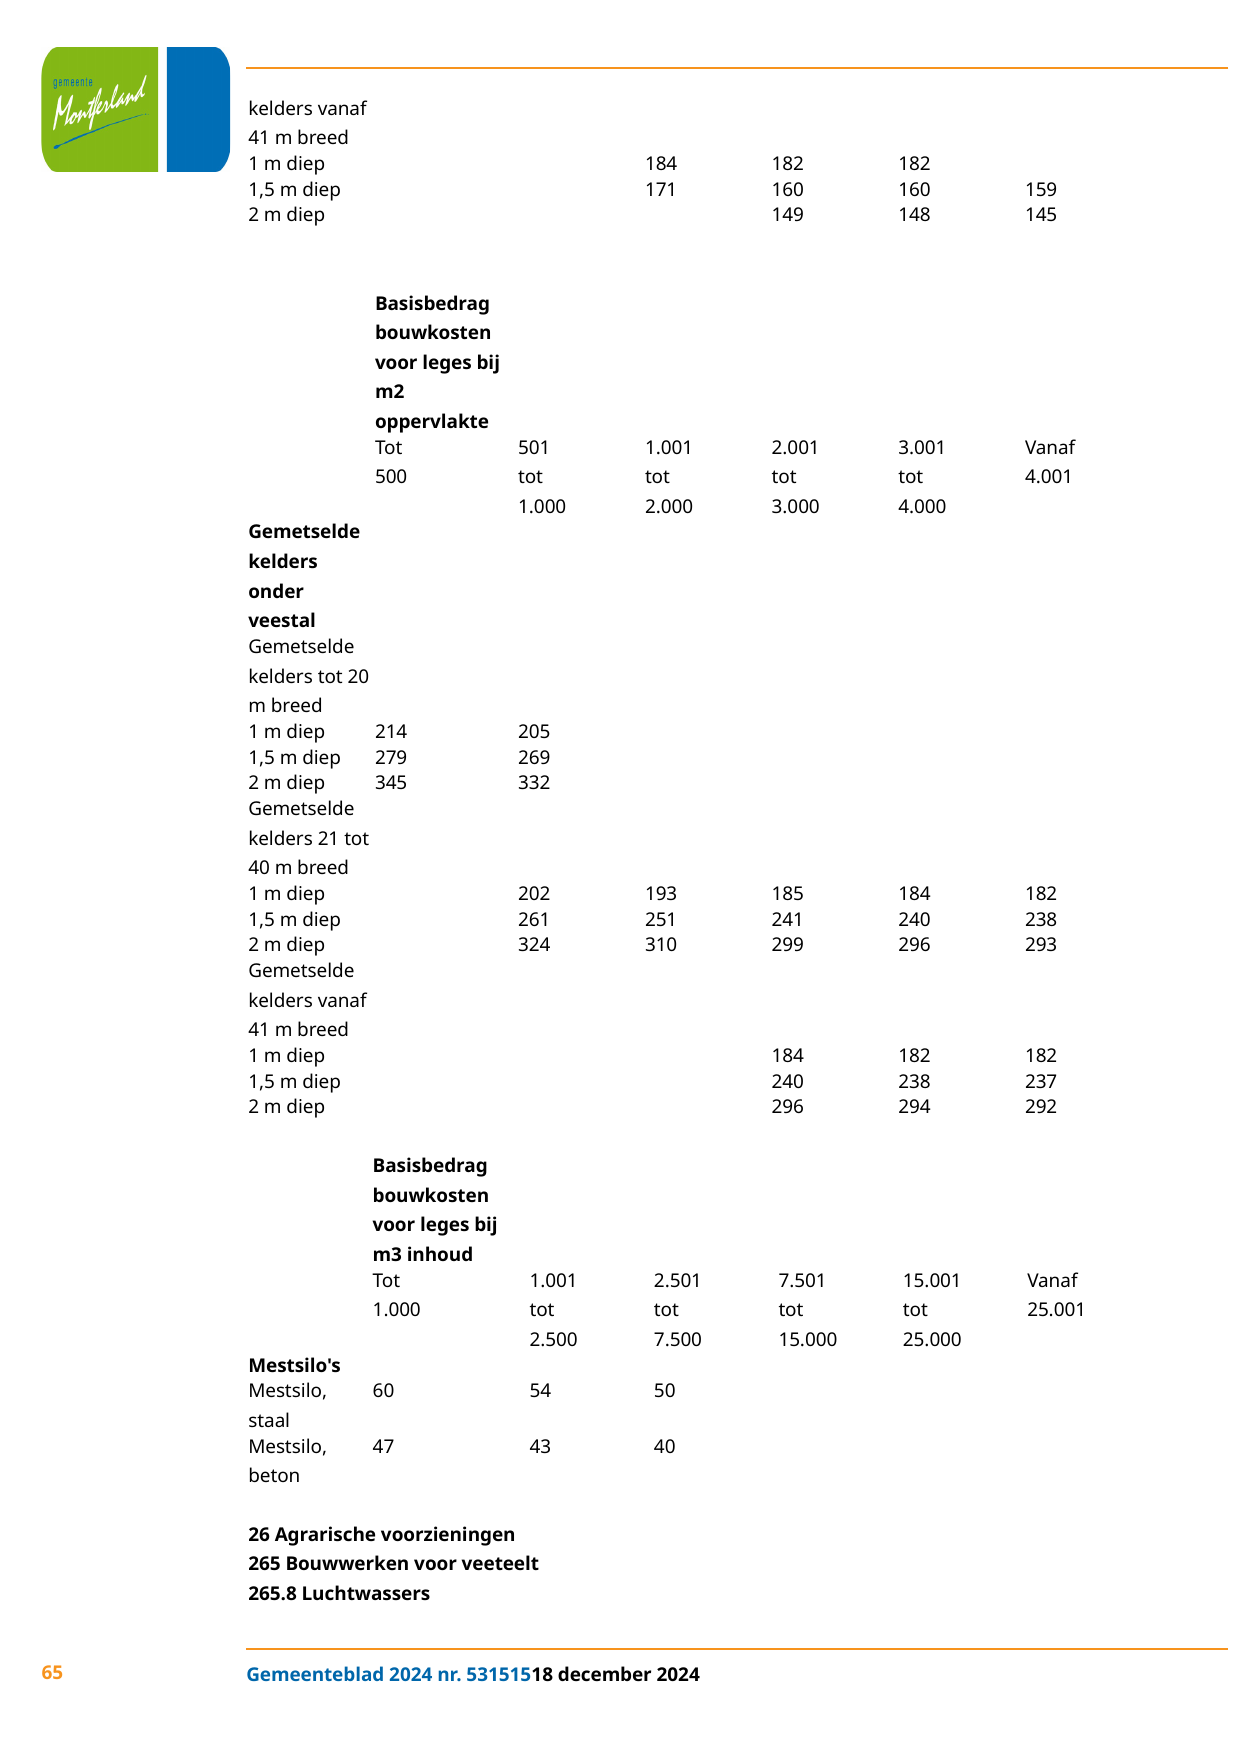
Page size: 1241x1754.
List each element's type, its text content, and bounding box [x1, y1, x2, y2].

table_cell 240 [898, 906, 1025, 932]
table_cell [645, 958, 771, 1042]
table_cell 294 [898, 1094, 1025, 1119]
table_cell Mestsilo's [248, 1352, 372, 1377]
table_cell [645, 1068, 771, 1094]
table_cell [645, 718, 771, 744]
table_cell 202 [518, 880, 645, 906]
table_cell 332 [518, 770, 645, 795]
text 265 Bouwwerken voor veeteelt [248, 1551, 1152, 1576]
table_cell [1025, 150, 1152, 176]
table_header Basisbedrag bouwkosten voor leges bij m2 oppervlakte [375, 290, 518, 434]
table_cell [375, 880, 518, 906]
table_cell 185 [771, 880, 898, 906]
table_cell [518, 633, 645, 718]
table_cell [645, 770, 771, 795]
table_cell 2.001 tot 3.000 [771, 434, 898, 519]
table_cell 50 [654, 1378, 778, 1433]
table_cell 293 [1025, 932, 1152, 957]
table_cell [375, 633, 518, 718]
table_header Basisbedrag bouwkosten voor leges bij m3 inhoud [373, 1153, 529, 1267]
table_cell [1025, 958, 1152, 1042]
table_cell 324 [518, 932, 645, 957]
table_cell [898, 519, 1025, 633]
table_cell 205 [518, 718, 645, 744]
table_cell [771, 958, 898, 1042]
table_cell 149 [771, 202, 898, 227]
table_cell [771, 795, 898, 880]
table_cell 1.001 tot 2.500 [529, 1267, 654, 1352]
table_cell [529, 1352, 654, 1377]
table_cell 296 [898, 932, 1025, 957]
table_header [248, 1153, 372, 1267]
table_cell Gemetselde kelders vanaf 41 m breed [248, 958, 375, 1042]
table_cell Gemetselde kelders onder veestal [248, 519, 375, 633]
table_cell [518, 202, 645, 227]
table_cell 214 [375, 718, 518, 744]
table_cell [778, 1352, 903, 1377]
table_cell 1 m diep [248, 880, 375, 906]
table_cell 1 m diep [248, 150, 375, 176]
table_cell Mestsilo, beton [248, 1433, 372, 1488]
table_cell [1025, 633, 1152, 718]
table_cell [375, 95, 518, 150]
table_cell [375, 1094, 518, 1119]
table_cell [771, 770, 898, 795]
table_cell [375, 932, 518, 957]
table_cell 2.501 tot 7.500 [654, 1267, 778, 1352]
table_cell 182 [898, 150, 1025, 176]
table_cell 1 m diep [248, 1042, 375, 1068]
table_cell Tot 500 [375, 434, 518, 519]
table_cell 261 [518, 906, 645, 932]
table_cell 238 [898, 1068, 1025, 1094]
table_cell 1,5 m diep [248, 1068, 375, 1094]
table_cell 182 [1025, 880, 1152, 906]
table_cell [375, 519, 518, 633]
table_cell 171 [645, 176, 771, 202]
table_cell [771, 633, 898, 718]
table_cell 241 [771, 906, 898, 932]
table_cell [373, 1352, 529, 1377]
table_cell [375, 150, 518, 176]
table_cell 145 [1025, 202, 1152, 227]
table_cell [903, 1433, 1027, 1488]
table_cell 269 [518, 744, 645, 769]
table_cell [645, 95, 771, 150]
table_cell [375, 906, 518, 932]
table_cell 1,5 m diep [248, 906, 375, 932]
table_cell 184 [771, 1042, 898, 1068]
table_cell 1 m diep [248, 718, 375, 744]
table_cell 292 [1025, 1094, 1152, 1119]
table_cell [654, 1352, 778, 1377]
table_cell [778, 1378, 903, 1433]
table_cell Gemetselde kelders 21 tot 40 m breed [248, 795, 375, 880]
table_cell Vanaf 4.001 [1025, 434, 1152, 519]
table_cell [375, 958, 518, 1042]
table_cell 15.001 tot 25.000 [903, 1267, 1027, 1352]
table_cell 60 [373, 1378, 529, 1433]
picture [41, 47, 231, 172]
table_cell 184 [898, 880, 1025, 906]
table_cell [518, 176, 645, 202]
table_cell [1025, 795, 1152, 880]
table_cell Gemetselde kelders tot 20 m breed [248, 633, 375, 718]
table_cell [518, 795, 645, 880]
table_cell [645, 633, 771, 718]
table_cell 7.501 tot 15.000 [778, 1267, 903, 1352]
text 265.8 Luchtwassers [248, 1580, 1152, 1606]
table_cell [903, 1352, 1027, 1377]
table_cell [248, 1267, 372, 1352]
table_cell 299 [771, 932, 898, 957]
table_cell [518, 1042, 645, 1068]
table_cell [645, 202, 771, 227]
table_cell 43 [529, 1433, 654, 1488]
table_cell 238 [1025, 906, 1152, 932]
table_cell [903, 1378, 1027, 1433]
table_cell 159 [1025, 176, 1152, 202]
table_cell [771, 744, 898, 769]
table_cell [645, 519, 771, 633]
table_cell [778, 1433, 903, 1488]
table_cell [1025, 770, 1152, 795]
table_cell [375, 176, 518, 202]
table_cell 1.001 tot 2.000 [645, 434, 771, 519]
table_cell [518, 150, 645, 176]
table_cell 184 [645, 150, 771, 176]
table_cell [645, 795, 771, 880]
table_cell [1025, 718, 1152, 744]
table_cell 1,5 m diep [248, 744, 375, 769]
table_cell 47 [373, 1433, 529, 1488]
table_cell 501 tot 1.000 [518, 434, 645, 519]
table_cell 279 [375, 744, 518, 769]
table_cell kelders vanaf 41 m breed [248, 95, 375, 150]
table_cell [375, 1042, 518, 1068]
table_cell 148 [898, 202, 1025, 227]
table_cell [771, 95, 898, 150]
table_cell [645, 1042, 771, 1068]
table_cell 40 [654, 1433, 778, 1488]
table_cell [645, 1094, 771, 1119]
table_cell [518, 519, 645, 633]
table_cell [898, 795, 1025, 880]
table_cell Mestsilo, staal [248, 1378, 372, 1433]
table_cell 251 [645, 906, 771, 932]
table_cell [1025, 744, 1152, 769]
table_cell 310 [645, 932, 771, 957]
table_cell 296 [771, 1094, 898, 1119]
table_cell [898, 718, 1025, 744]
table_cell 54 [529, 1378, 654, 1433]
table_cell 160 [898, 176, 1025, 202]
table_cell 240 [771, 1068, 898, 1094]
table_cell [898, 770, 1025, 795]
table_header [248, 290, 375, 434]
table_cell 237 [1025, 1068, 1152, 1094]
table_cell [375, 795, 518, 880]
table_cell [898, 633, 1025, 718]
table_cell [518, 1068, 645, 1094]
table_cell [1027, 1433, 1152, 1488]
table_cell [375, 1068, 518, 1094]
table_cell 2 m diep [248, 932, 375, 957]
table_cell [1027, 1352, 1152, 1377]
table_cell 182 [1025, 1042, 1152, 1068]
table_cell 182 [898, 1042, 1025, 1068]
table_cell [898, 95, 1025, 150]
table_cell 2 m diep [248, 202, 375, 227]
table_cell 3.001 tot 4.000 [898, 434, 1025, 519]
table_cell [1027, 1378, 1152, 1433]
table_cell 160 [771, 176, 898, 202]
table_cell [898, 958, 1025, 1042]
table_cell [645, 744, 771, 769]
table_cell 2 m diep [248, 1094, 375, 1119]
table_cell 1,5 m diep [248, 176, 375, 202]
table_cell [375, 202, 518, 227]
table_cell [1025, 519, 1152, 633]
table_cell [771, 519, 898, 633]
table_cell [518, 1094, 645, 1119]
table_cell 2 m diep [248, 770, 375, 795]
table_cell 193 [645, 880, 771, 906]
table_cell Tot 1.000 [373, 1267, 529, 1352]
table_cell [898, 744, 1025, 769]
table_cell 182 [771, 150, 898, 176]
text 26 Agrarische voorzieningen [248, 1521, 1152, 1547]
table_cell [1025, 95, 1152, 150]
table_cell 345 [375, 770, 518, 795]
table_cell [771, 718, 898, 744]
table_cell Vanaf 25.001 [1027, 1267, 1152, 1352]
table_cell [518, 95, 645, 150]
table_cell [248, 434, 375, 519]
table_cell [518, 958, 645, 1042]
